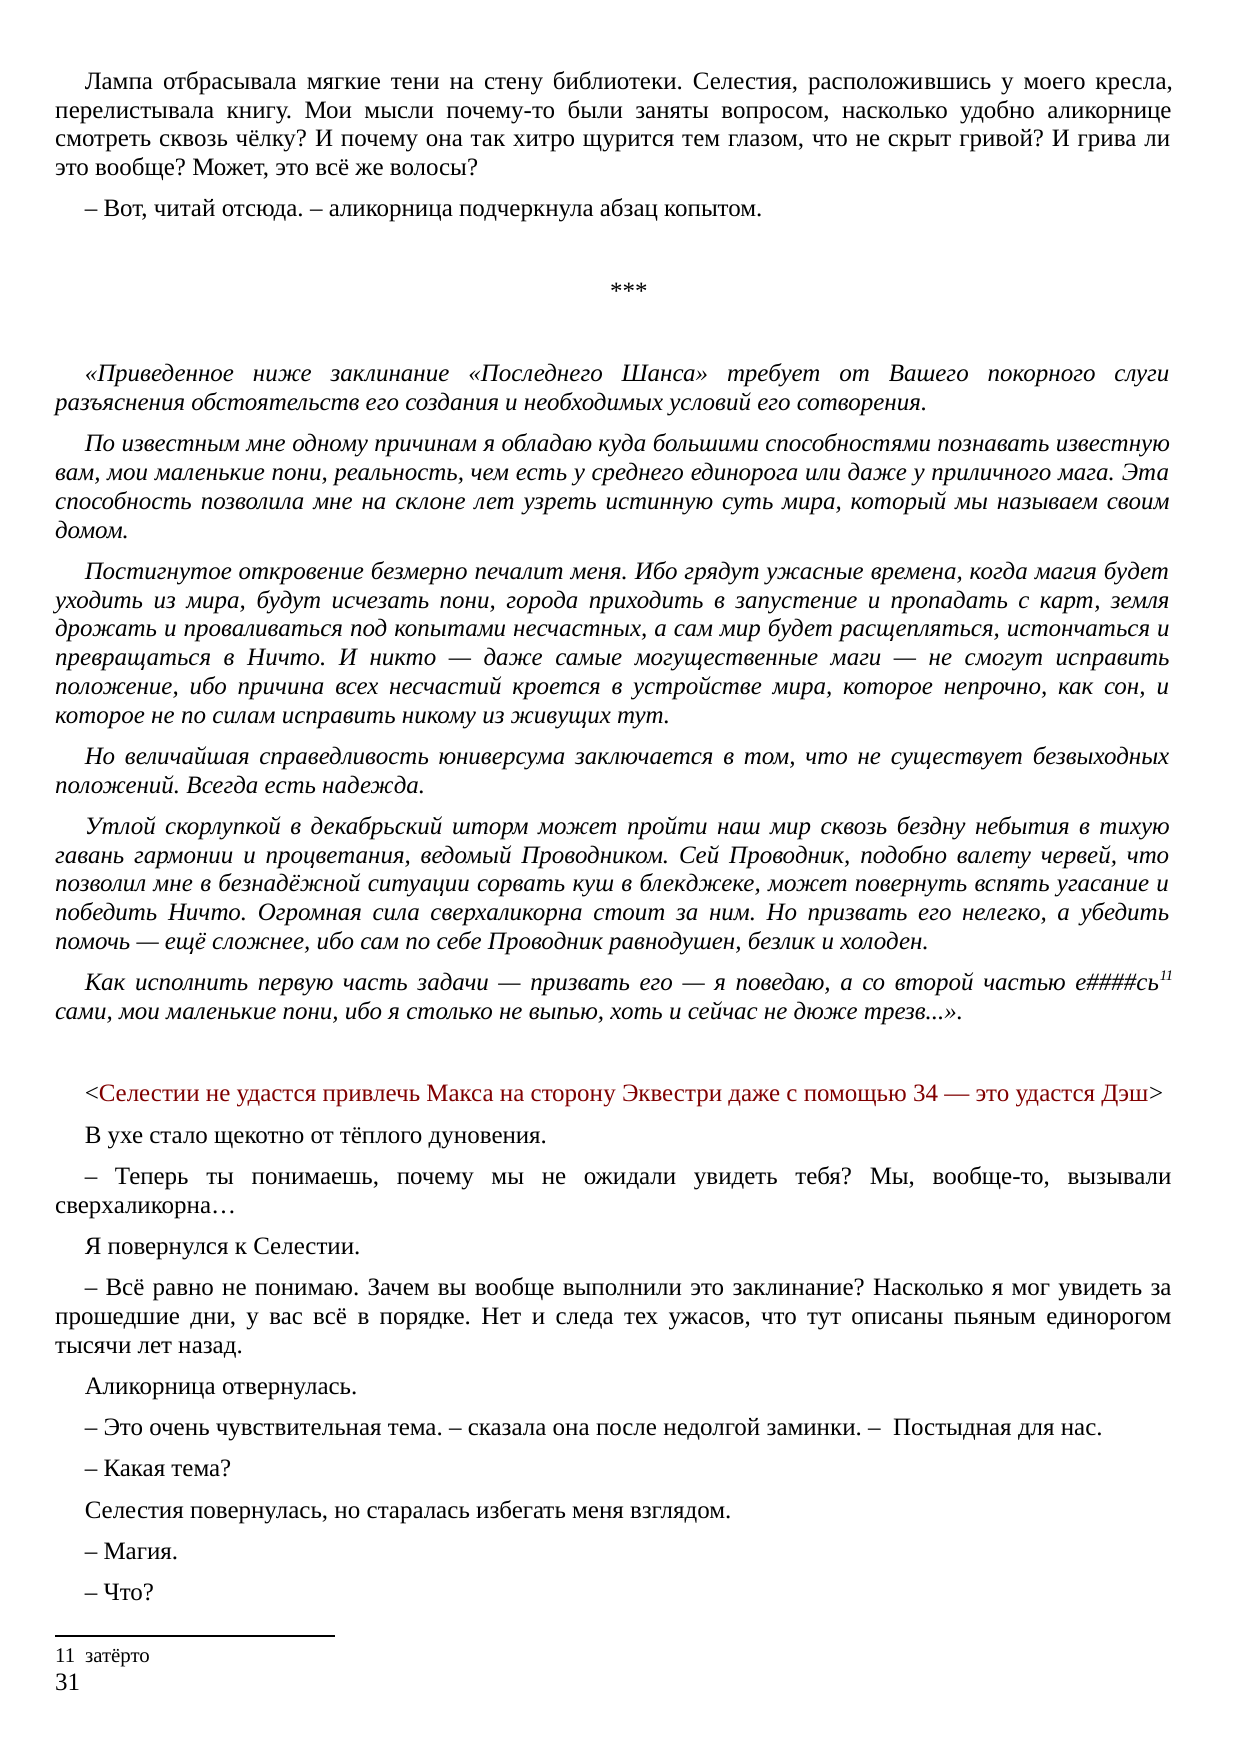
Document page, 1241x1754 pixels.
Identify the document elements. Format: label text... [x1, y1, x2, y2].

text По известным мне одному причинам я обладаю куда большими способностями познавать известную вам, мои маленькие пони, реальность, чем есть у среднего единорога или даже у приличного мага. Эта способность позволила мне на склоне лет узреть истинную суть мира, который мы называем своим домом. [55, 428, 1173, 543]
text – Это очень чувствительная тема. – сказала она после недолгой заминки. – Постыдная для нас. [55, 1412, 1173, 1441]
text Селестия повернулась, но старалась избегать меня взглядом. [55, 1495, 1173, 1523]
text – Что? [55, 1577, 1173, 1606]
text Утлой скорлупкой в декабрьский шторм может пройти наш мир сквозь бездну небытия в тихую гавань гармонии и процветания, ведомый Проводником. Сей Проводник, подобно валету червей, что позволил мне в безнадёжной ситуации сорвать куш в блекджеке, может повернуть вспять угасание и победить Ничто. Огромная сила сверхаликорна стоит за ним. Но призвать его нелегко, а убедить помочь — ещё сложнее, ибо сам по себе Проводник равнодушен, безлик и холоден. [55, 811, 1173, 955]
text <Селестии не удастся привлечь Макса на сторону Эквестри даже с помощью 34 — это удастся Дэш> [55, 1078, 1173, 1107]
text В ухе стало щекотно от тёплого дуновения. [55, 1120, 1173, 1148]
text затёрто [55, 1642, 1173, 1667]
text «Приведенное ниже заклинание «Последнего Шанса» требует от Вашего покорного слуги разъяснения обстоятельств его создания и необходимых условий его сотворения. [55, 358, 1173, 416]
text *** [55, 276, 1173, 305]
text – Теперь ты понимаешь, почему мы не ожидали увидеть тебя? Мы, вообще-то, вызывали сверхаликорна… [55, 1161, 1173, 1218]
text Я повернулся к Селестии. [55, 1231, 1173, 1260]
text – Какая тема? [55, 1453, 1173, 1482]
text – Всё равно не понимаю. Зачем вы вообще выполнили это заклинание? Насколько я мог увидеть за прошедшие дни, у вас всё в порядке. Нет и следа тех ужасов, что тут описаны пьяным единорогом тысячи лет назад. [55, 1272, 1173, 1358]
text Аликорница отвернулась. [55, 1371, 1173, 1400]
text – Магия. [55, 1536, 1173, 1565]
text Но величайшая справедливость юниверсума заключается в том, что не существует безвыходных положений. Всегда есть надежда. [55, 741, 1173, 798]
text Постигнутое откровение безмерно печалит меня. Ибо грядут ужасные времена, когда магия будет уходить из мира, будут исчезать пони, города приходить в запустение и пропадать с карт, земля дрожать и проваливаться под копытами несчастных, а сам мир будет расщепляться, истончаться и превращаться в Ничто. И никто — даже самые могущественные маги — не смогут исправить положение, ибо причина всех несчастий кроется в устройстве мира, которое непрочно, как сон, и которое не по силам исправить никому из живущих тут. [55, 556, 1173, 728]
text Как исполнить первую часть задачи — призвать его — я поведаю, а со второй частью е####сь сами, мои маленькие пони, ибо я столько не выпью, хоть и сейчас не дюже трезв...». [55, 967, 1173, 1025]
text – Вот, читай отсюда. – аликорница подчеркнула абзац копытом. [55, 193, 1173, 222]
text Лампа отбрасывала мягкие тени на стену библиотеки. Селестия, расположившись у моего кресла, перелистывала книгу. Мои мысли почему-то были заняты вопросом, насколько удобно аликорнице смотреть сквозь чёлку? И почему она так хитро щурится тем глазом, что не скрыт гривой? И грива ли это вообще? Может, это всё же волосы? [55, 66, 1173, 181]
